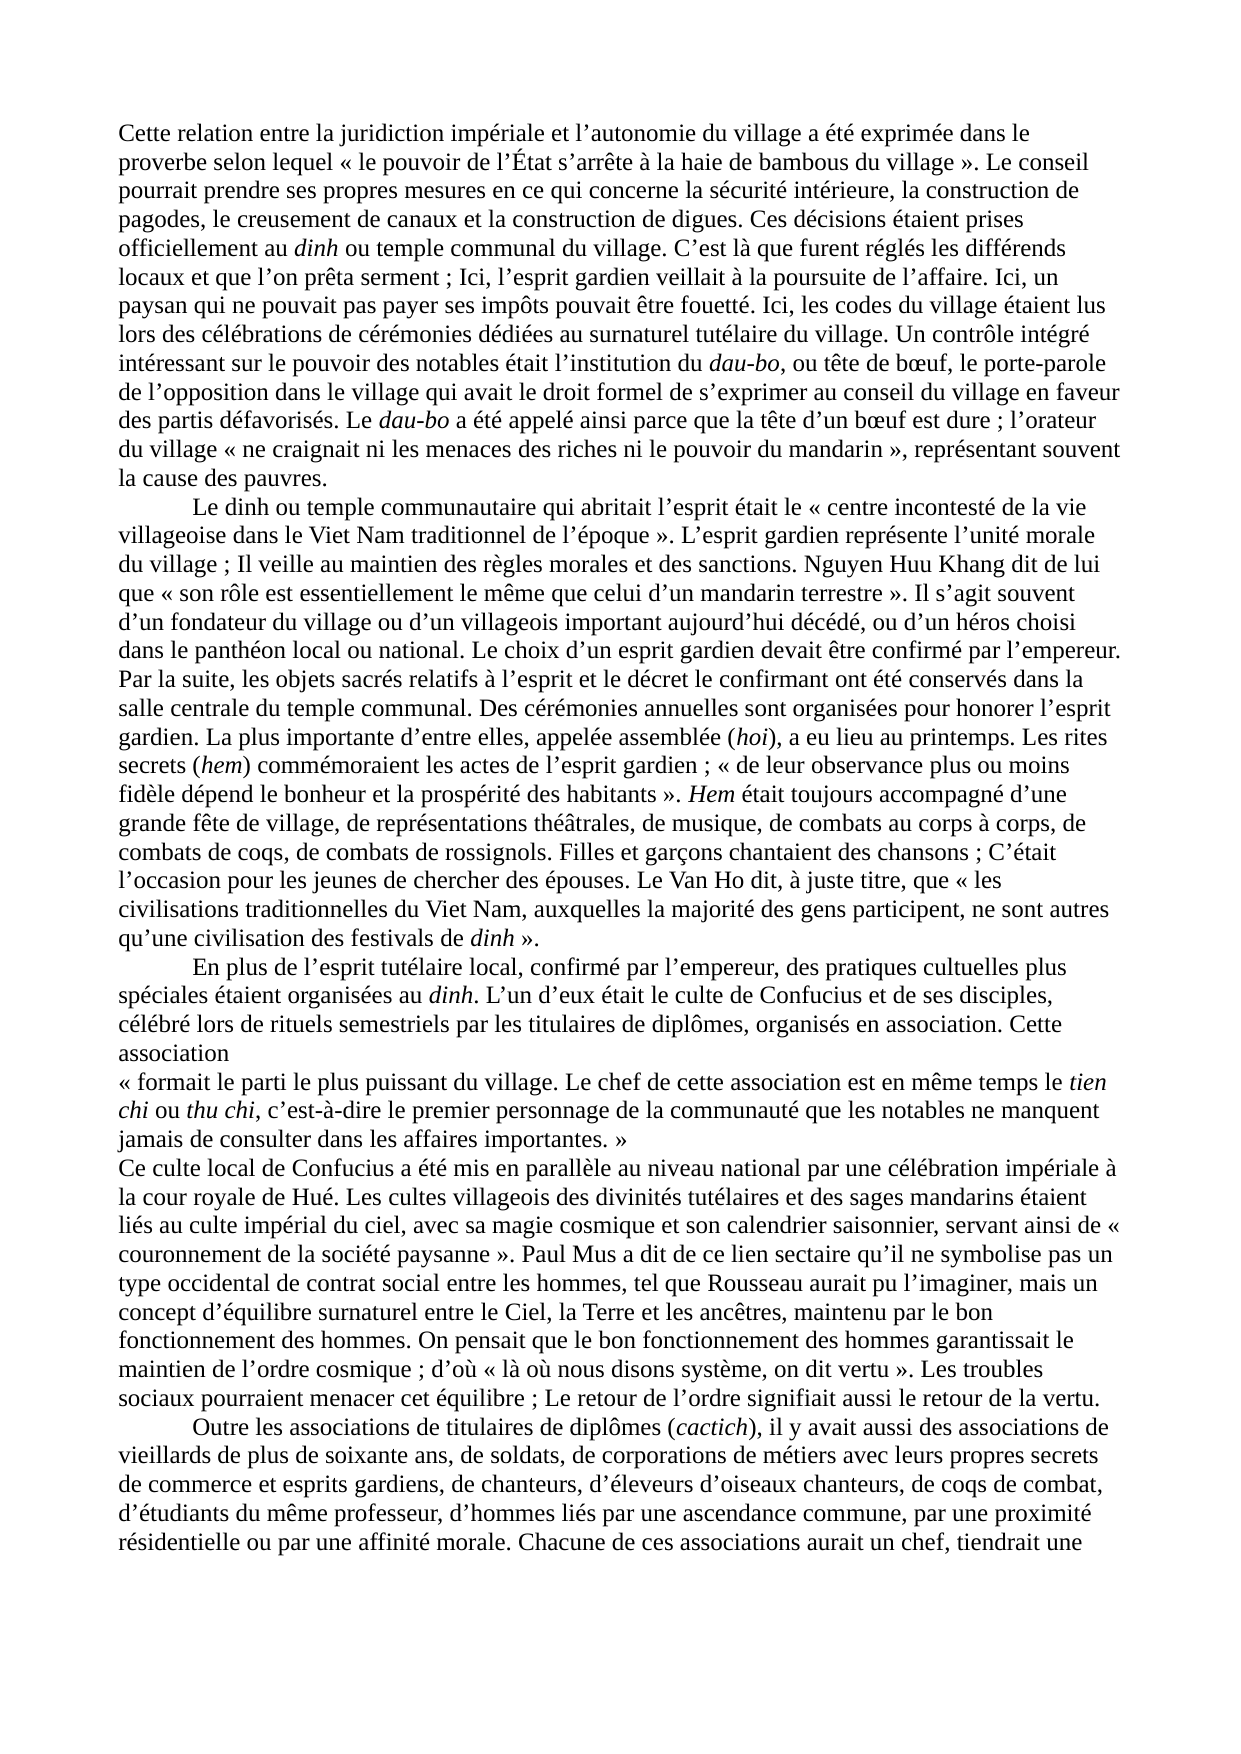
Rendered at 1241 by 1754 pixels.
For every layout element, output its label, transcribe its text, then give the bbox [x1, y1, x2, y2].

text « formait le parti le plus puissant du village. Le chef de cette association est en même temps le tien chi ou thu chi, c’est-à-dire le premier personnage de la communauté que les notables ne manquent jamais de consulter dans les affaires importantes. » [118, 1067, 1122, 1153]
text Outre les associations de titulaires de diplômes (cactich), il y avait aussi des associations de vieillards de plus de soixante ans, de soldats, de corporations de métiers avec leurs propres secrets de commerce et esprits gardiens, de chanteurs, d’éleveurs d’oiseaux chanteurs, de coqs de combat, d’étudiants du même professeur, d’hommes liés par une ascendance commune, par une proximité résidentielle ou par une affinité morale. Chacune de ces associations aurait un chef, tiendrait une [118, 1412, 1122, 1556]
text Le dinh ou temple communautaire qui abritait l’esprit était le « centre incontesté de la vie villageoise dans le Viet Nam traditionnel de l’époque ». L’esprit gardien représente l’unité morale du village ; Il veille au maintien des règles morales et des sanctions. Nguyen Huu Khang dit de lui que « son rôle est essentiellement le même que celui d’un mandarin terrestre ». Il s’agit souvent d’un fondateur du village ou d’un villageois important aujourd’hui décédé, ou d’un héros choisi dans le panthéon local ou national. Le choix d’un esprit gardien devait être confirmé par l’empereur. Par la suite, les objets sacrés relatifs à l’esprit et le décret le confirmant ont été conservés dans la salle centrale du temple communal. Des cérémonies annuelles sont organisées pour honorer l’esprit gardien. La plus importante d’entre elles, appelée assemblée (hoi), a eu lieu au printemps. Les rites secrets (hem) commémoraient les actes de l’esprit gardien ; « de leur observance plus ou moins fidèle dépend le bonheur et la prospérité des habitants ». Hem était toujours accompagné d’une grande fête de village, de représentations théâtrales, de musique, de combats au corps à corps, de combats de coqs, de combats de rossignols. Filles et garçons chantaient des chansons ; C’était l’occasion pour les jeunes de chercher des épouses. Le Van Ho dit, à juste titre, que « les civilisations traditionnelles du Viet Nam, auxquelles la majorité des gens participent, ne sont autres qu’une civilisation des festivals de dinh ». [118, 492, 1122, 952]
text Ce culte local de Confucius a été mis en parallèle au niveau national par une célébration impériale à la cour royale de Hué. Les cultes villageois des divinités tutélaires et des sages mandarins étaient liés au culte impérial du ciel, avec sa magie cosmique et son calendrier saisonnier, servant ainsi de « couronnement de la société paysanne ». Paul Mus a dit de ce lien sectaire qu’il ne symbolise pas un type occidental de contrat social entre les hommes, tel que Rousseau aurait pu l’imaginer, mais un concept d’équilibre surnaturel entre le Ciel, la Terre et les ancêtres, maintenu par le bon fonctionnement des hommes. On pensait que le bon fonctionnement des hommes garantissait le maintien de l’ordre cosmique ; d’où « là où nous disons système, on dit vertu ». Les troubles sociaux pourraient menacer cet équilibre ; Le retour de l’ordre signifiait aussi le retour de la vertu. [118, 1153, 1122, 1412]
text En plus de l’esprit tutélaire local, confirmé par l’empereur, des pratiques cultuelles plus spéciales étaient organisées au dinh. L’un d’eux était le culte de Confucius et de ses disciples, célébré lors de rituels semestriels par les titulaires de diplômes, organisés en association. Cette association [118, 952, 1122, 1067]
text Cette relation entre la juridiction impériale et l’autonomie du village a été exprimée dans le proverbe selon lequel « le pouvoir de l’État s’arrête à la haie de bambous du village ». Le conseil pourrait prendre ses propres mesures en ce qui concerne la sécurité intérieure, la construction de pagodes, le creusement de canaux et la construction de digues. Ces décisions étaient prises officiellement au dinh ou temple communal du village. C’est là que furent réglés les différends locaux et que l’on prêta serment ; Ici, l’esprit gardien veillait à la poursuite de l’affaire. Ici, un paysan qui ne pouvait pas payer ses impôts pouvait être fouetté. Ici, les codes du village étaient lus lors des célébrations de cérémonies dédiées au surnaturel tutélaire du village. Un contrôle intégré intéressant sur le pouvoir des notables était l’institution du dau-bo, ou tête de bœuf, le porte-parole de l’opposition dans le village qui avait le droit formel de s’exprimer au conseil du village en faveur des partis défavorisés. Le dau-bo a été appelé ainsi parce que la tête d’un bœuf est dure ; l’orateur du village « ne craignait ni les menaces des riches ni le pouvoir du mandarin », représentant souvent la cause des pauvres. [118, 118, 1122, 492]
